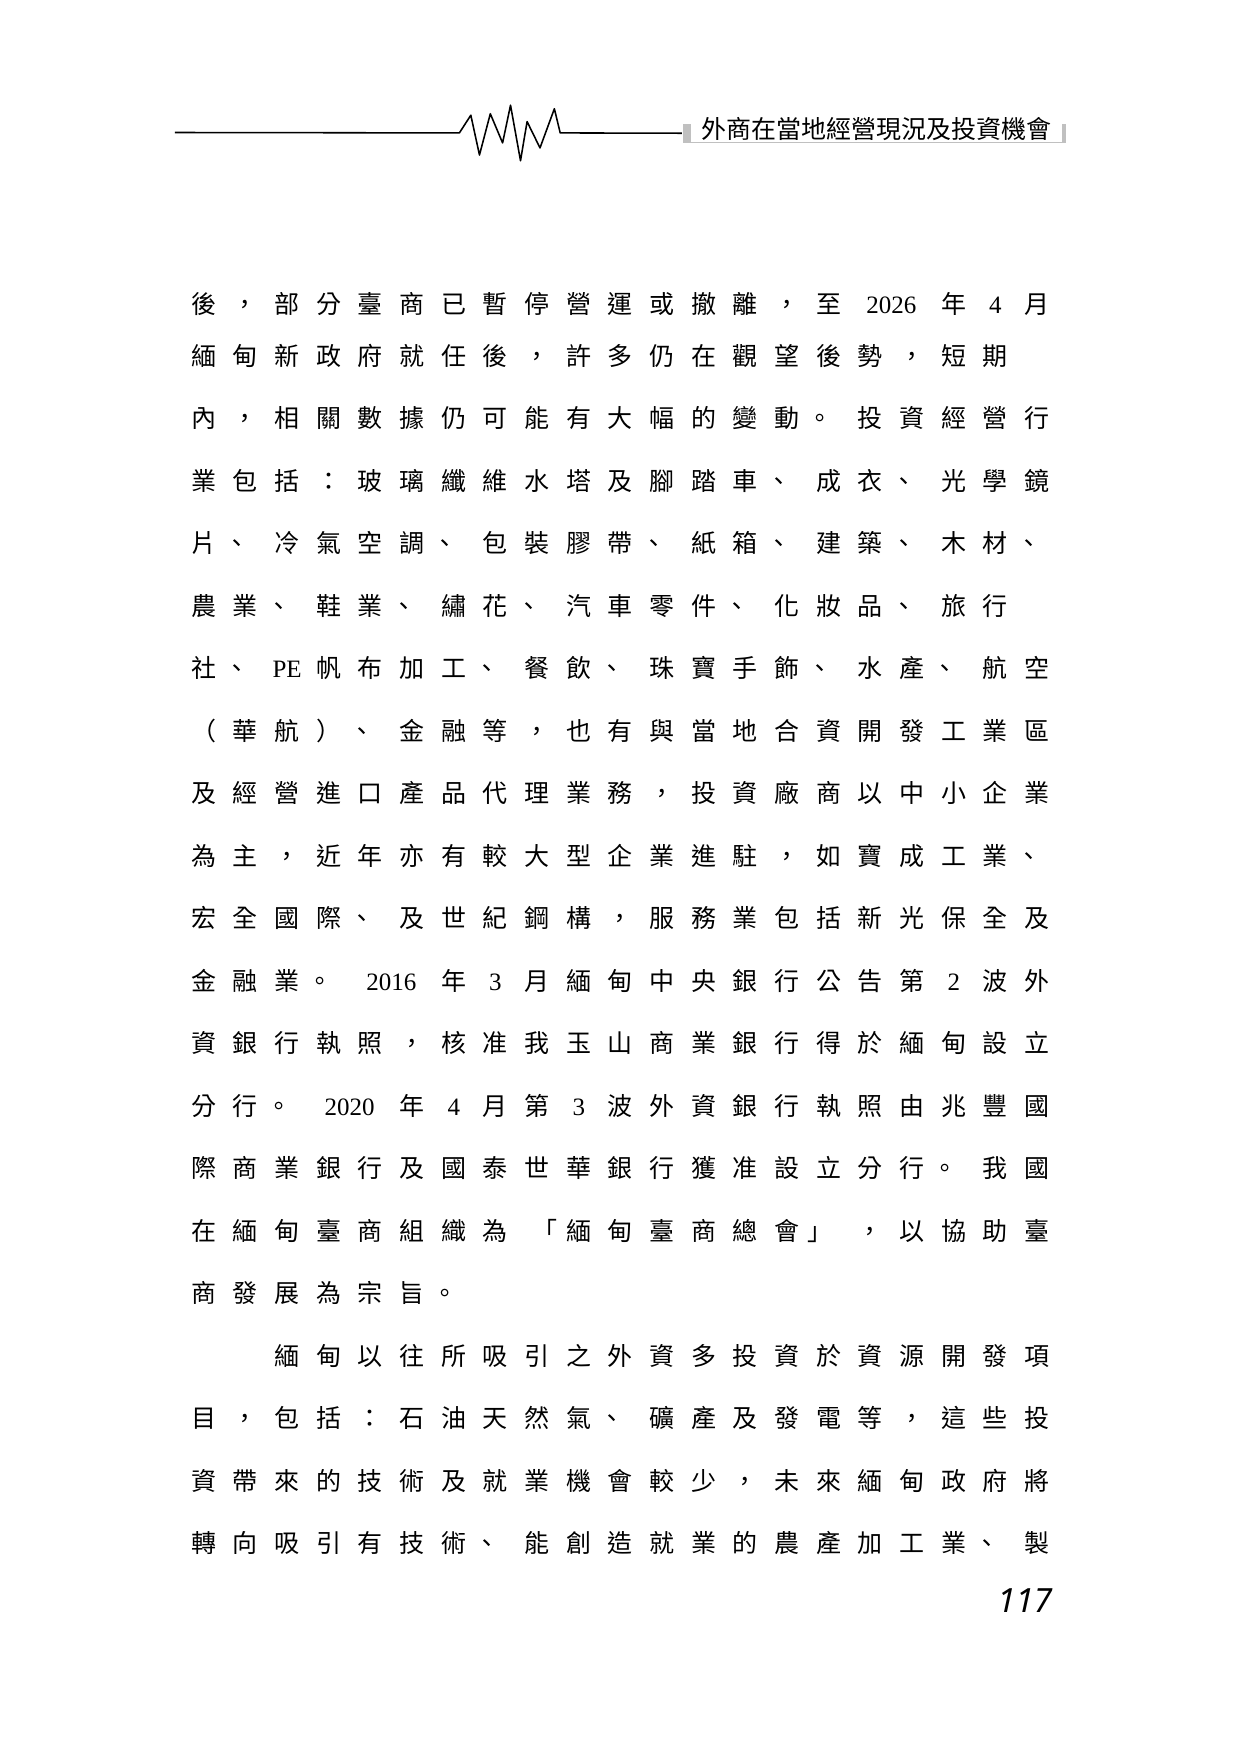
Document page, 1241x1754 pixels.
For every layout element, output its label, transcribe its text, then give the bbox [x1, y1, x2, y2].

text 緬甸以往所吸引之外資多投資於資源開發項目，包括：石油天然氣、礦產及發電等，這些投資帶來的技術及就業機會較少，未來緬甸政府將轉向吸引有技術、能創造就業的農產加工業、製 [183, 1313, 1058, 1563]
text 後，部分臺商已暫停營運或撤離，至2026年4月緬甸新政府就任後，許多仍在觀望後勢，短期內，相關數據仍可能有大幅的變動。投資經營行業包括：玻璃纖維水塔及腳踏車、成衣、光學鏡片、冷氣空調、包裝膠帶、紙箱、建築、木材、農業、鞋業、繡花、汽車零件、化妝品、旅行社、PE帆布加工、餐飲、珠寶手飾、水產、航空（華航）、金融等，也有與當地合資開發工業區及經營進口產品代理業務，投資廠商以中小企業為主，近年亦有較大型企業進駐，如寶成工業、宏全國際、及世紀鋼構，服務業包括新光保全及金融業。2016年3月緬甸中央銀行公告第2波外資銀行執照，核准我玉山商業銀行得於緬甸設立分行。2020年4月第3波外資銀行執照由兆豐國際商業銀行及國泰世華銀行獲准設立分行。我國在緬甸臺商組織為「緬甸臺商總會」，以協助臺商發展為宗旨。 [183, 250, 1058, 1313]
